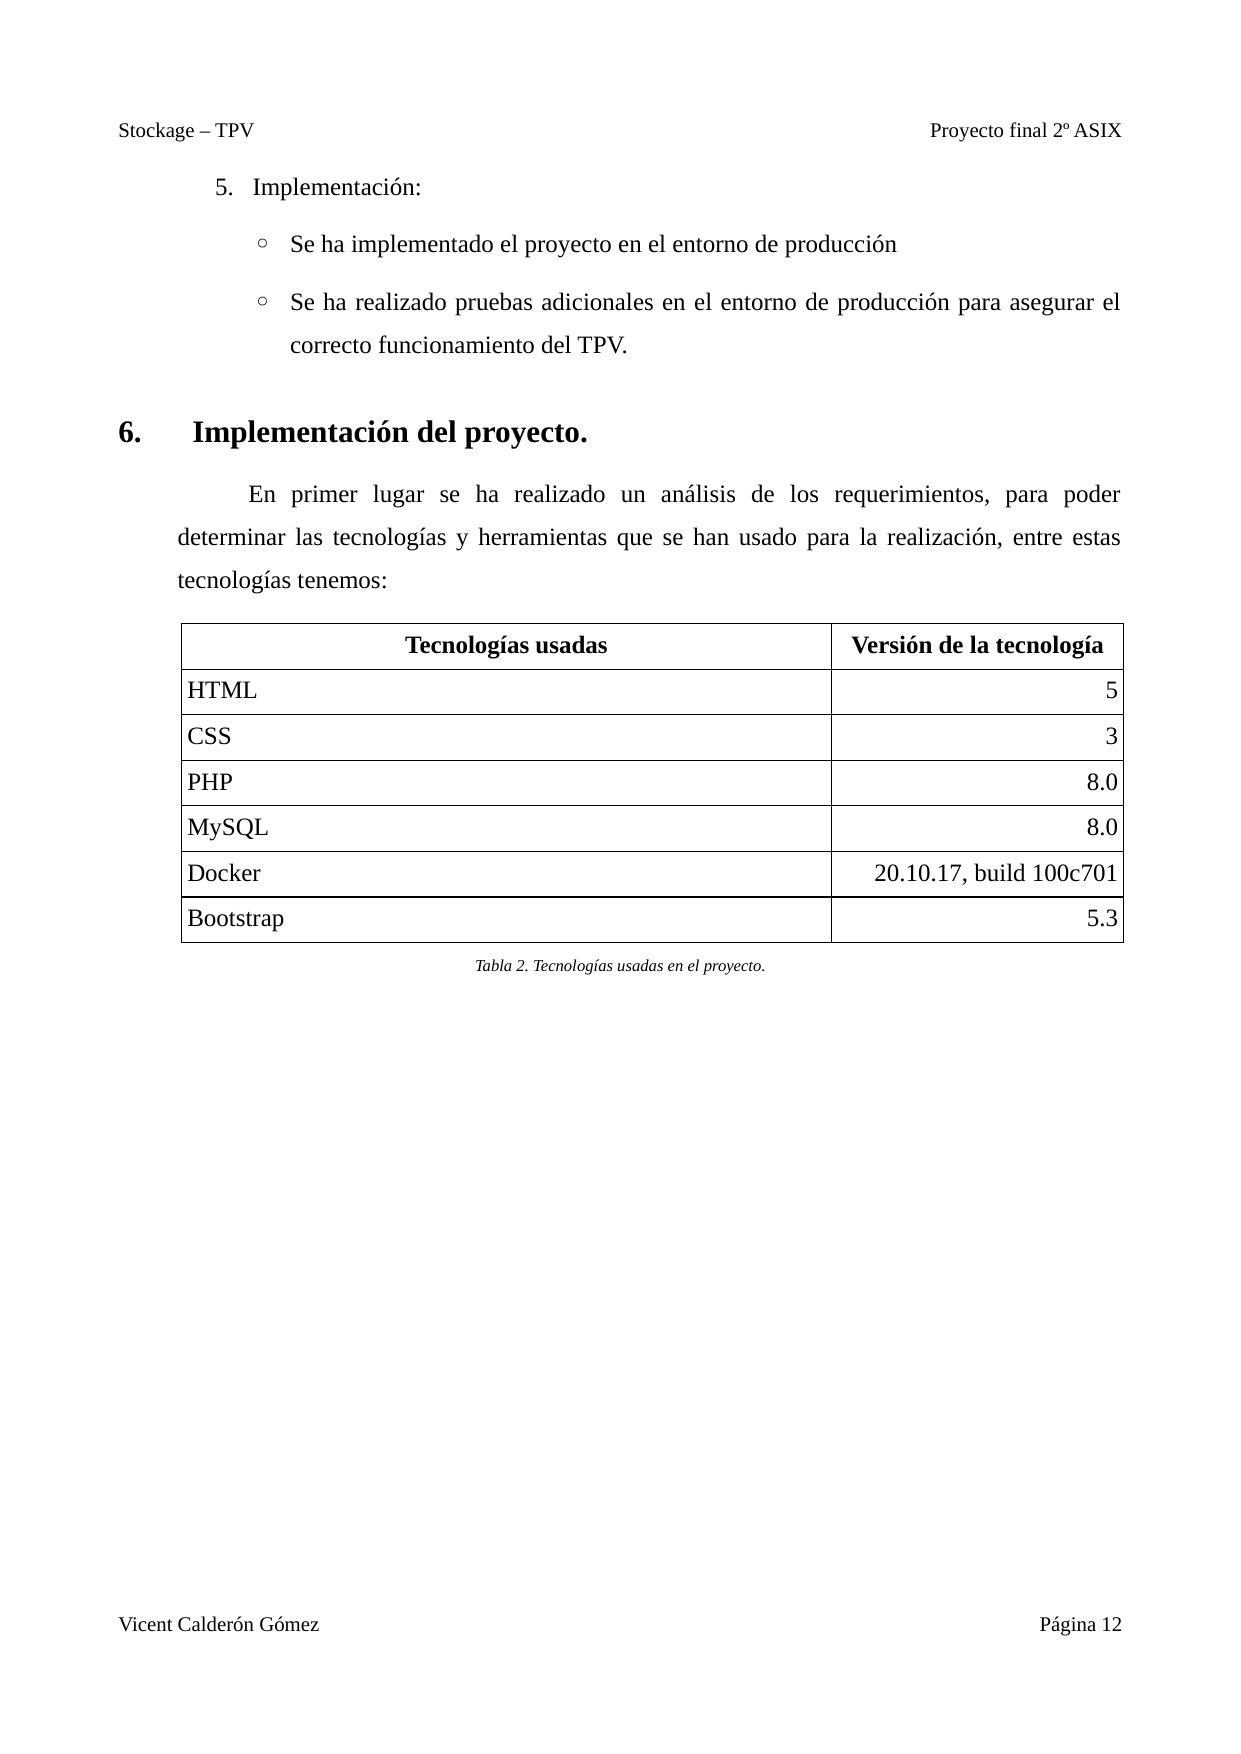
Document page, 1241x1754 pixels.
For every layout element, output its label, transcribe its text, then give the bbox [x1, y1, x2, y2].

table_cell CSS [182, 715, 831, 760]
table_cell Bootstrap [182, 898, 831, 942]
table_cell MySQL [182, 806, 831, 851]
table_cell PHP [182, 761, 831, 805]
text En primer lugar se ha realizado un análisis de los requerimientos, para poder determinar las tecnologías y herramientas que se han usado para la realización, entre estas tecnologías tenemos: [177, 479, 1122, 594]
table_cell HTML [182, 670, 831, 714]
table_header Versión de la tecnología [832, 624, 1123, 669]
table_header Tecnologías usadas [182, 624, 831, 669]
table_cell Docker [182, 852, 831, 896]
list Se ha realizado pruebas adicionales en el entorno de producción para asegurar el correcto funcionamiento del TPV. [252, 287, 1122, 359]
table_cell 20.10.17, build 100c701 [832, 852, 1123, 896]
subtitle Implementación del proyecto. [118, 413, 1122, 449]
list Se ha implementado el proyecto en el entorno de producción [252, 229, 1122, 258]
text Tabla 2. Tecnologías usadas en el proyecto. [118, 955, 1122, 974]
table_cell 5 [832, 670, 1123, 714]
table_cell 8.0 [832, 806, 1123, 851]
table_cell 5.3 [832, 898, 1123, 942]
table_cell 3 [832, 715, 1123, 760]
table_cell 8.0 [832, 761, 1123, 805]
list Implementación: [215, 172, 1122, 200]
